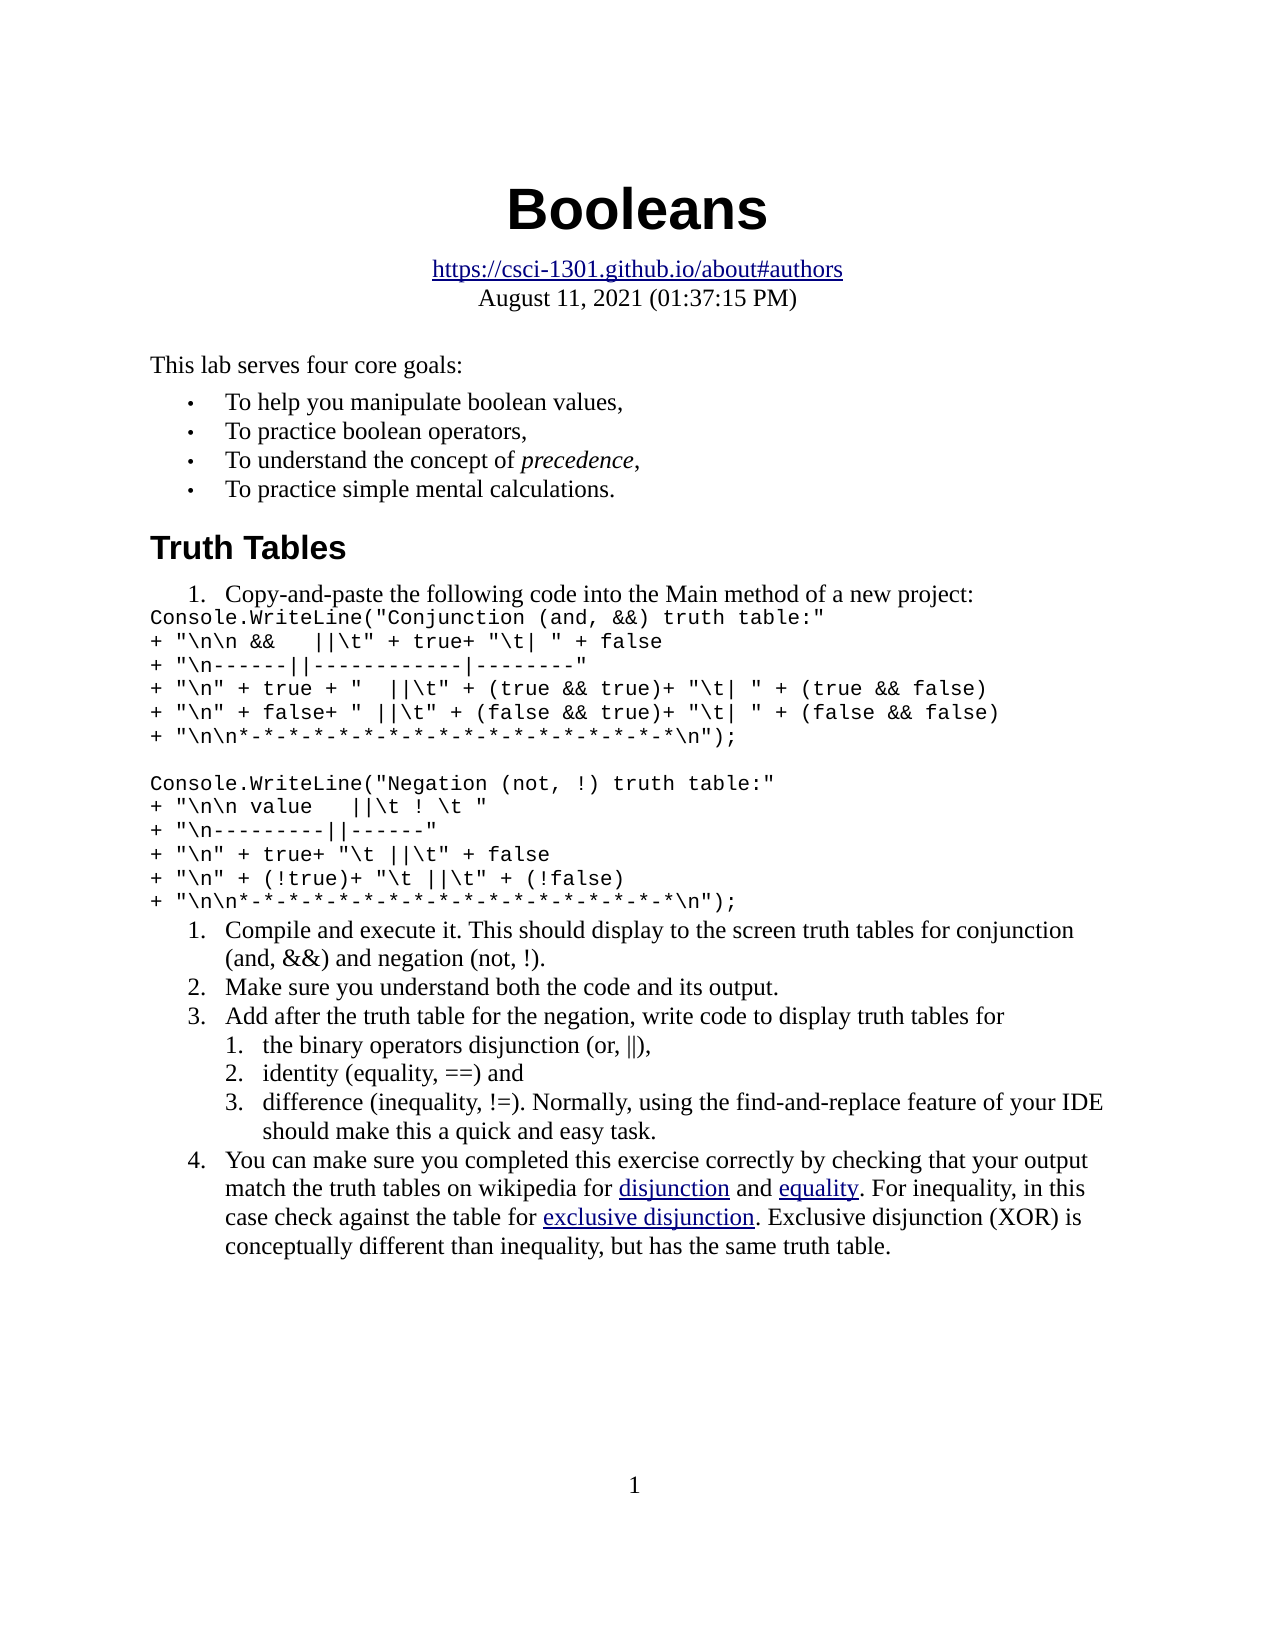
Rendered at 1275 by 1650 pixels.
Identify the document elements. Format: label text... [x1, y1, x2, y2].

text Console.WriteLine("Conjunction (and, &&) truth table:" [150, 607, 1125, 631]
list Make sure you understand both the code and its output. [187, 972, 1125, 1001]
list difference (inequality, !=). Normally, using the find-and-replace feature of your IDE should make this a quick and easy task. [225, 1087, 1125, 1145]
subtitle Truth Tables [150, 527, 1125, 566]
text This lab serves four core goals: [150, 350, 1125, 378]
list You can make sure you completed this exercise correctly by checking that your output match the truth tables on wikipedia for disjunction and equality. For inequality, in this case check against the table for exclusive disjunction. Exclusive disjunction (XOR) is conceptually different than inequality, but has the same truth table. [187, 1145, 1125, 1260]
list Compile and execute it. This should display to the screen truth tables for conjunction (and, &&) and negation (not, !). [187, 915, 1125, 972]
text + "\n" + true + " ||\t" + (true && true)+ "\t| " + (true && false) [150, 678, 1125, 702]
text + "\n" + false+ " ||\t" + (false && true)+ "\t| " + (false && false) [150, 702, 1125, 726]
title Booleans [150, 175, 1125, 242]
list Copy-and-paste the following code into the Main method of a new project: [187, 579, 1125, 607]
text + "\n\n && ||\t" + true+ "\t| " + false [150, 631, 1125, 655]
text + "\n\n value ||\t ! \t " [150, 797, 1125, 820]
list To help you manipulate boolean values, [187, 387, 1125, 416]
text August 11, 2021 (01:37:15 PM) [150, 283, 1125, 312]
text + "\n---------||------" [150, 820, 1125, 844]
text + "\n\n*-*-*-*-*-*-*-*-*-*-*-*-*-*-*-*-*-*\n"); [150, 891, 1125, 915]
text + "\n\n*-*-*-*-*-*-*-*-*-*-*-*-*-*-*-*-*-*\n"); [150, 726, 1125, 749]
list To understand the concept of precedence, [187, 445, 1125, 474]
list Add after the truth table for the negation, write code to display truth tables for [187, 1001, 1125, 1030]
list To practice boolean operators, [187, 416, 1125, 445]
text + "\n" + true+ "\t ||\t" + false [150, 844, 1125, 867]
list identity (equality, ==) and [225, 1058, 1125, 1087]
list To practice simple mental calculations. [187, 474, 1125, 502]
text + "\n" + (!true)+ "\t ||\t" + (!false) [150, 867, 1125, 891]
text https://csci-1301.github.io/about#authors [150, 254, 1125, 283]
list the binary operators disjunction (or, ||), [225, 1030, 1125, 1058]
text Console.WriteLine("Negation (not, !) truth table:" [150, 773, 1125, 797]
text + "\n------||------------|--------" [150, 655, 1125, 678]
